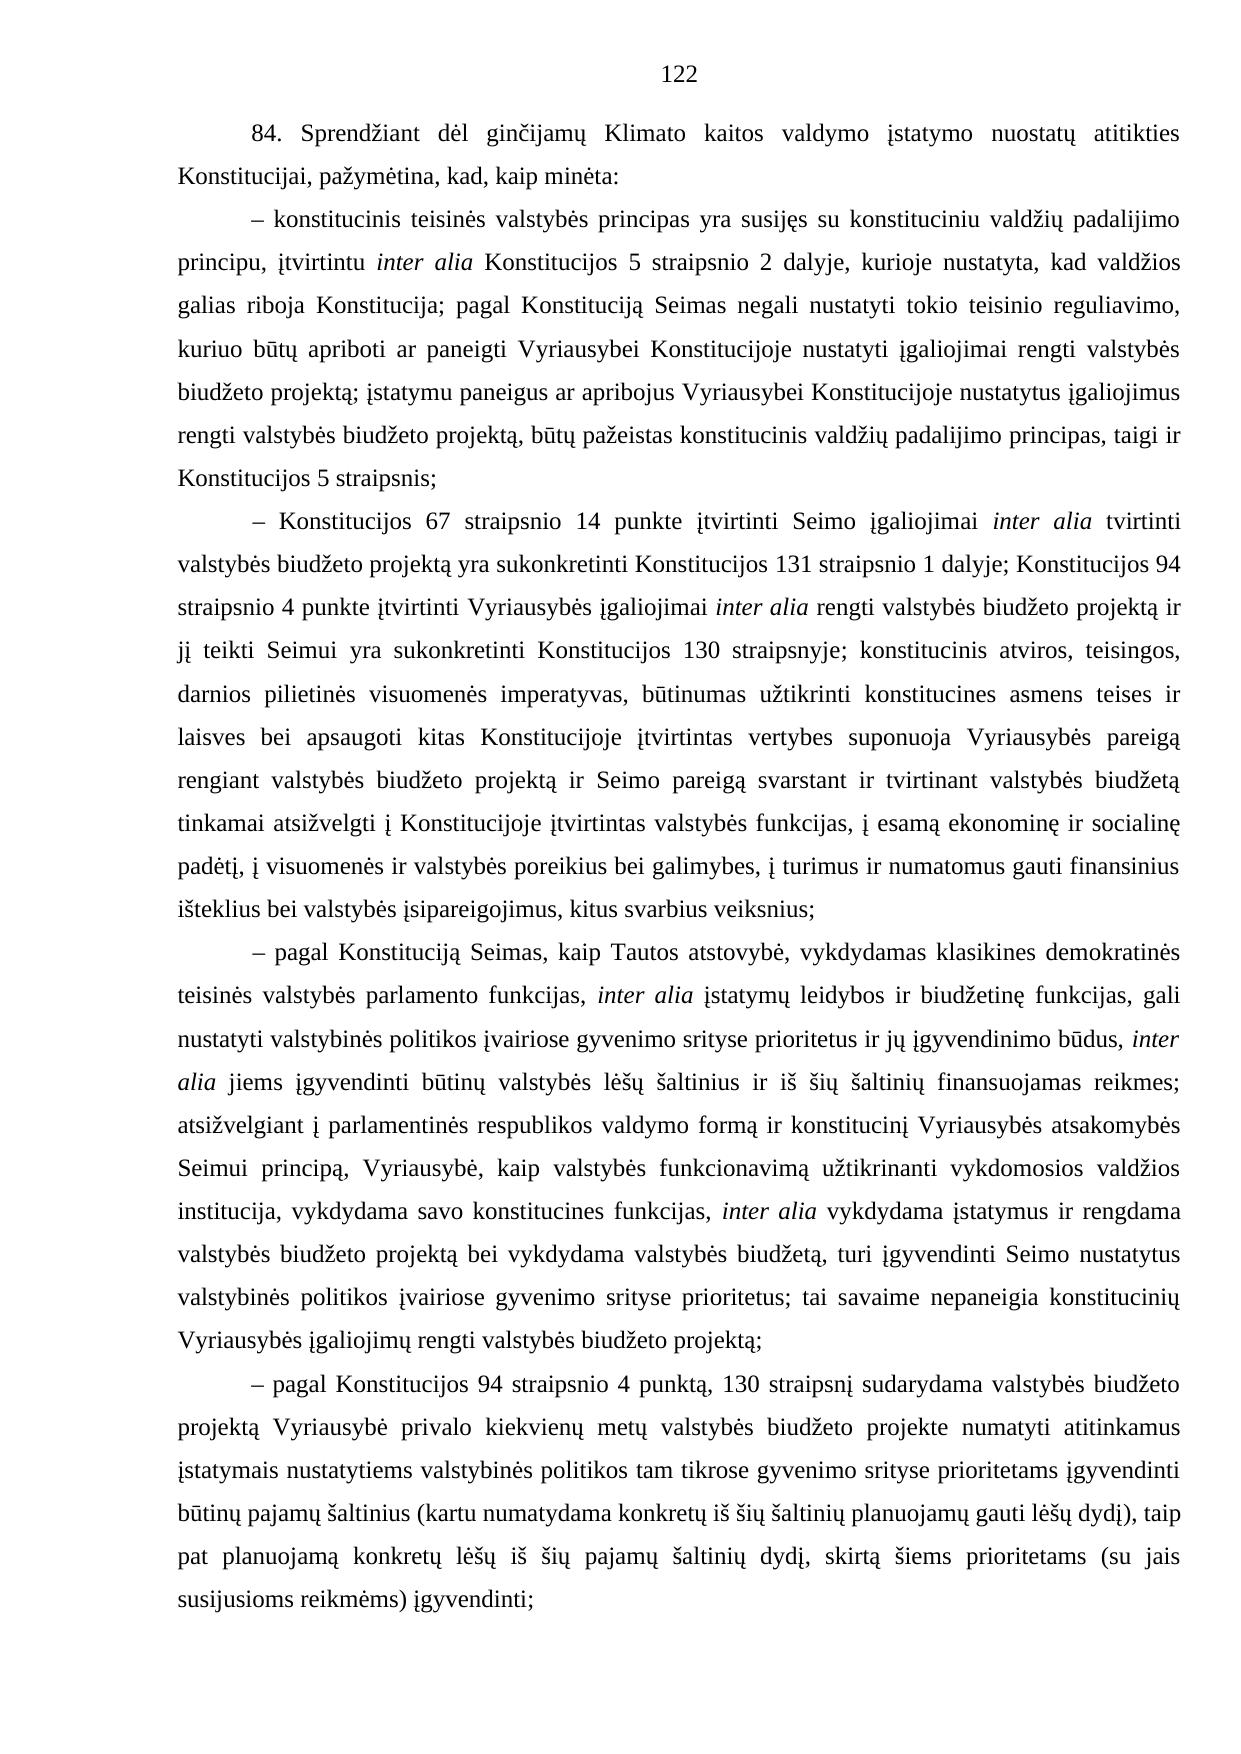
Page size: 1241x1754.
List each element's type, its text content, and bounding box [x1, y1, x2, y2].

text – pagal Konstitucijos 94 straipsnio 4 punktą, 130 straipsnį sudarydama valstybės biudžeto projektą Vyriausybė privalo kiekvienų metų valstybės biudžeto projekte numatyti atitinkamus įstatymais nustatytiems valstybinės politikos tam tikrose gyvenimo srityse prioritetams įgyvendinti būtinų pajamų šaltinius (kartu numatydama konkretų iš šių šaltinių planuojamų gauti lėšų dydį), taip pat planuojamą konkretų lėšų iš šių pajamų šaltinių dydį, skirtą šiems prioritetams (su jais susijusioms reikmėms) įgyvendinti; [177, 1369, 1181, 1613]
text – pagal Konstituciją Seimas, kaip Tautos atstovybė, vykdydamas klasikines demokratinės teisinės valstybės parlamento funkcijas, inter alia įstatymų leidybos ir biudžetinę funkcijas, gali nustatyti valstybinės politikos įvairiose gyvenimo srityse prioritetus ir jų įgyvendinimo būdus, inter alia jiems įgyvendinti būtinų valstybės lėšų šaltinius ir iš šių šaltinių finansuojamas reikmes; atsižvelgiant į parlamentinės respublikos valdymo formą ir konstitucinį Vyriausybės atsakomybės Seimui principą, Vyriausybė, kaip valstybės funkcionavimą užtikrinanti vykdomosios valdžios institucija, vykdydama savo konstitucines funkcijas, inter alia vykdydama įstatymus ir rengdama valstybės biudžeto projektą bei vykdydama valstybės biudžetą, turi įgyvendinti Seimo nustatytus valstybinės politikos įvairiose gyvenimo srityse prioritetus; tai savaime nepaneigia konstitucinių Vyriausybės įgaliojimų rengti valstybės biudžeto projektą; [177, 937, 1181, 1354]
text 84. Sprendžiant dėl ginčijamų Klimato kaitos valdymo įstatymo nuostatų atitikties Konstitucijai, pažymėtina, kad, kaip minėta: [177, 118, 1181, 190]
text – Konstitucijos 67 straipsnio 14 punkte įtvirtinti Seimo įgaliojimai inter alia tvirtinti valstybės biudžeto projektą yra sukonkretinti Konstitucijos 131 straipsnio 1 dalyje; Konstitucijos 94 straipsnio 4 punkte įtvirtinti Vyriausybės įgaliojimai inter alia rengti valstybės biudžeto projektą ir jį teikti Seimui yra sukonkretinti Konstitucijos 130 straipsnyje; konstitucinis atviros, teisingos, darnios pilietinės visuomenės imperatyvas, būtinumas užtikrinti konstitucines asmens teises ir laisves bei apsaugoti kitas Konstitucijoje įtvirtintas vertybes suponuoja Vyriausybės pareigą rengiant valstybės biudžeto projektą ir Seimo pareigą svarstant ir tvirtinant valstybės biudžetą tinkamai atsižvelgti į Konstitucijoje įtvirtintas valstybės funkcijas, į esamą ekonominę ir socialinę padėtį, į visuomenės ir valstybės poreikius bei galimybes, į turimus ir numatomus gauti finansinius išteklius bei valstybės įsipareigojimus, kitus svarbius veiksnius; [177, 506, 1181, 923]
text – konstitucinis teisinės valstybės principas yra susijęs su konstituciniu valdžių padalijimo principu, įtvirtintu inter alia Konstitucijos 5 straipsnio 2 dalyje, kurioje nustatyta, kad valdžios galias riboja Konstitucija; pagal Konstituciją Seimas negali nustatyti tokio teisinio reguliavimo, kuriuo būtų apriboti ar paneigti Vyriausybei Konstitucijoje nustatyti įgaliojimai rengti valstybės biudžeto projektą; įstatymu paneigus ar apribojus Vyriausybei Konstitucijoje nustatytus įgaliojimus rengti valstybės biudžeto projektą, būtų pažeistas konstitucinis valdžių padalijimo principas, taigi ir Konstitucijos 5 straipsnis; [177, 204, 1181, 492]
